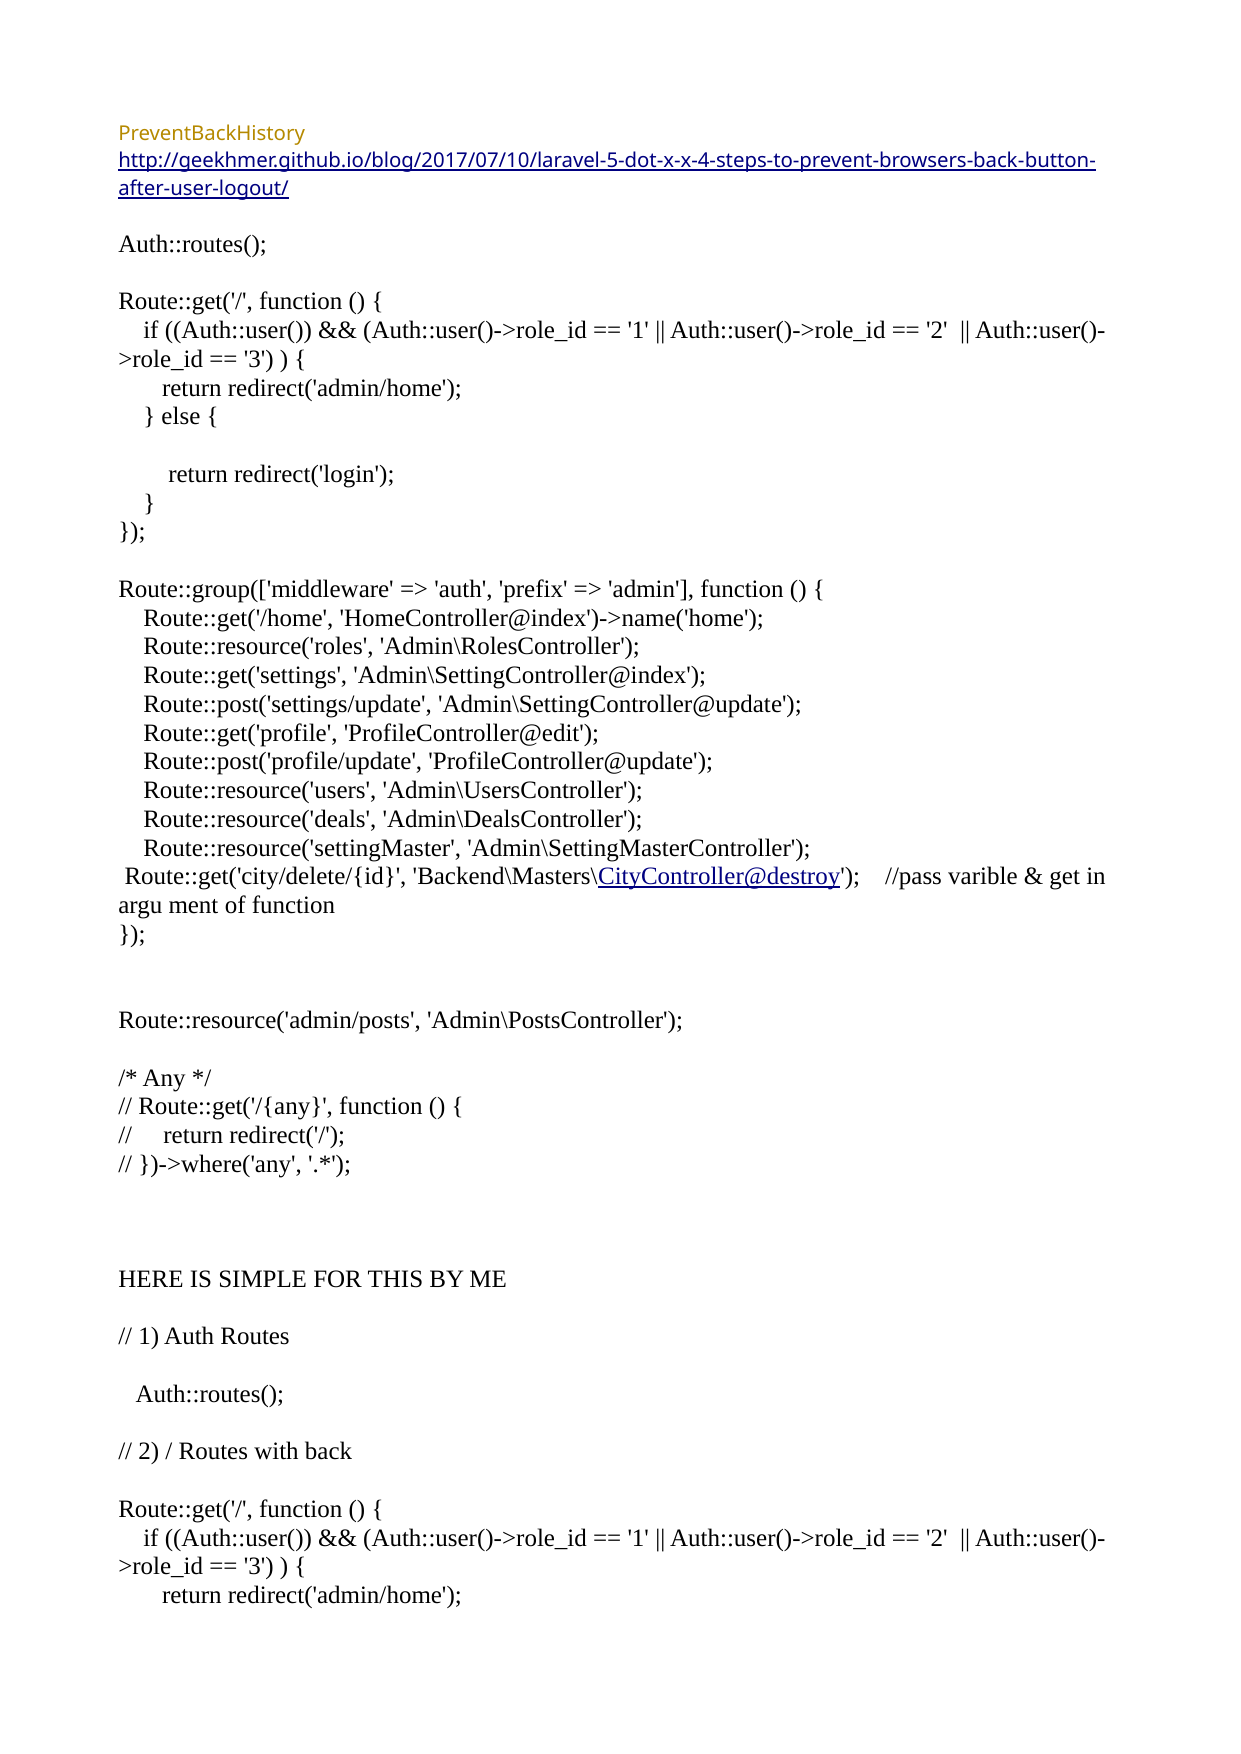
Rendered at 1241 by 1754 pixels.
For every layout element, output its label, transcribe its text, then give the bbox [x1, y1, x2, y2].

text return redirect('admin/home'); [118, 373, 1122, 401]
text }); [118, 516, 1122, 545]
text PreventBackHistory [118, 118, 1122, 146]
text // return redirect('/'); [118, 1120, 1122, 1149]
text Route::get('profile', 'ProfileController@edit'); [118, 718, 1122, 746]
text Route::resource('users', 'Admin\UsersController'); [118, 775, 1122, 804]
text Route::resource('roles', 'Admin\RolesController'); [118, 631, 1122, 660]
text // })->where('any', '.*'); [118, 1149, 1122, 1178]
text Route::get('settings', 'Admin\SettingController@index'); [118, 660, 1122, 689]
text // 1) Auth Routes [118, 1321, 1122, 1350]
text return redirect('login'); [118, 459, 1122, 488]
text Auth::routes(); [118, 1379, 1122, 1408]
text Route::resource('deals', 'Admin\DealsController'); [118, 804, 1122, 833]
text if ((Auth::user()) && (Auth::user()->role_id == '1' || Auth::user()->role_id == '2' || Auth::user()->role_id == '3') ) { [118, 1523, 1122, 1580]
text Route::resource('settingMaster', 'Admin\SettingMasterController'); [118, 833, 1122, 861]
text return redirect('admin/home'); [118, 1580, 1122, 1609]
text // 2) / Routes with back [118, 1436, 1122, 1465]
text HERE IS SIMPLE FOR THIS BY ME [118, 1264, 1122, 1293]
text Route::get('/home', 'HomeController@index')->name('home'); [118, 603, 1122, 631]
text Route::post('settings/update', 'Admin\SettingController@update'); [118, 689, 1122, 718]
text } [118, 488, 1122, 516]
text http://geekhmer.github.io/blog/2017/07/10/laravel-5-dot-x-x-4-steps-to-prevent-browsers-back-button-after-user-logout/ [118, 146, 1122, 201]
text Route::get('city/delete/{id}', 'Backend\Masters\CityController@destroy'); //pass varible & get in argu ment of function [118, 861, 1122, 919]
text }); [118, 919, 1122, 948]
text } else { [118, 401, 1122, 430]
text Route::get('/', function () { [118, 286, 1122, 315]
text Auth::routes(); [118, 229, 1122, 258]
text Route::get('/', function () { [118, 1494, 1122, 1523]
text if ((Auth::user()) && (Auth::user()->role_id == '1' || Auth::user()->role_id == '2' || Auth::user()->role_id == '3') ) { [118, 315, 1122, 373]
text Route::post('profile/update', 'ProfileController@update'); [118, 746, 1122, 775]
text Route::resource('admin/posts', 'Admin\PostsController'); [118, 1005, 1122, 1034]
text // Route::get('/{any}', function () { [118, 1091, 1122, 1120]
text /* Any */ [118, 1063, 1122, 1091]
text Route::group(['middleware' => 'auth', 'prefix' => 'admin'], function () { [118, 574, 1122, 603]
